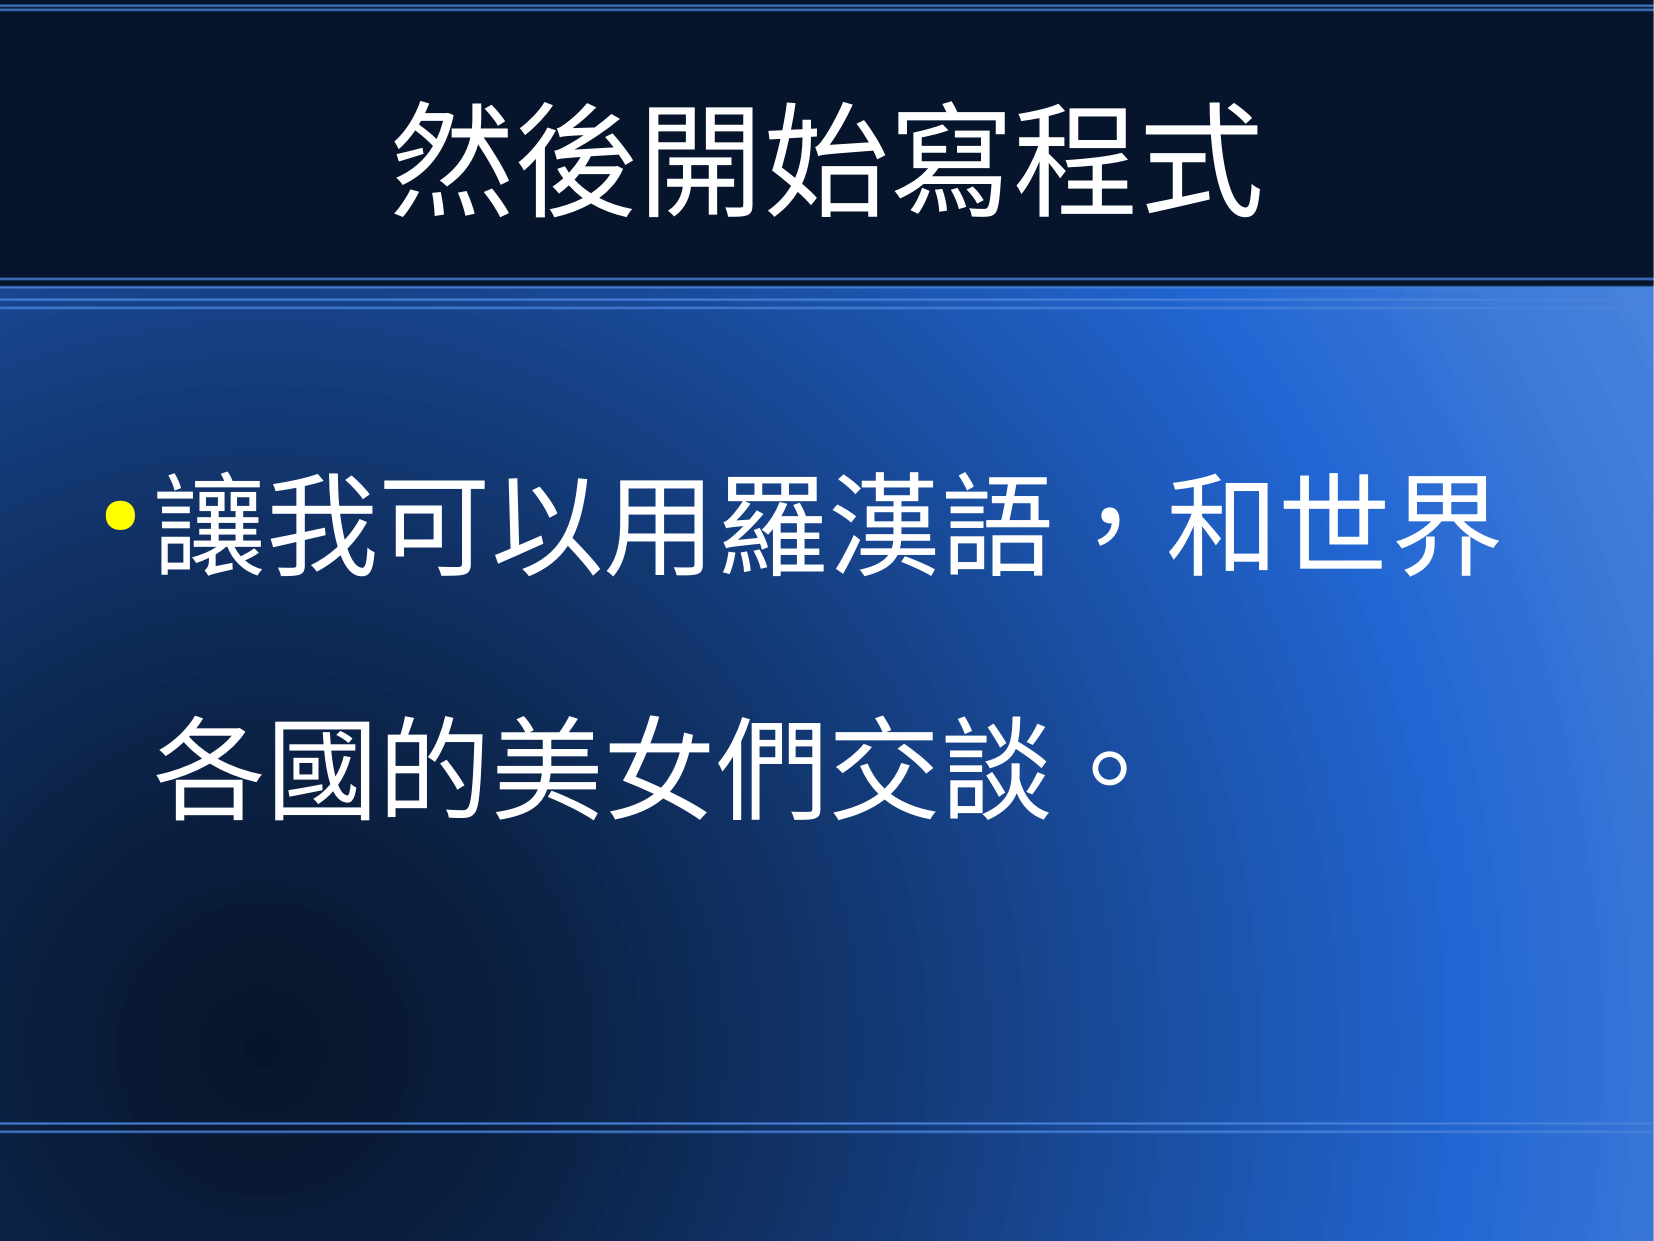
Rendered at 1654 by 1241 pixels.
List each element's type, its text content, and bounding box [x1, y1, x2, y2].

list 讓我可以用羅漢語，和世界各國的美女們交談。 [82, 355, 1571, 1241]
title 然後開始寫程式 [82, 49, 1571, 257]
picture [0, 0, 1654, 1241]
